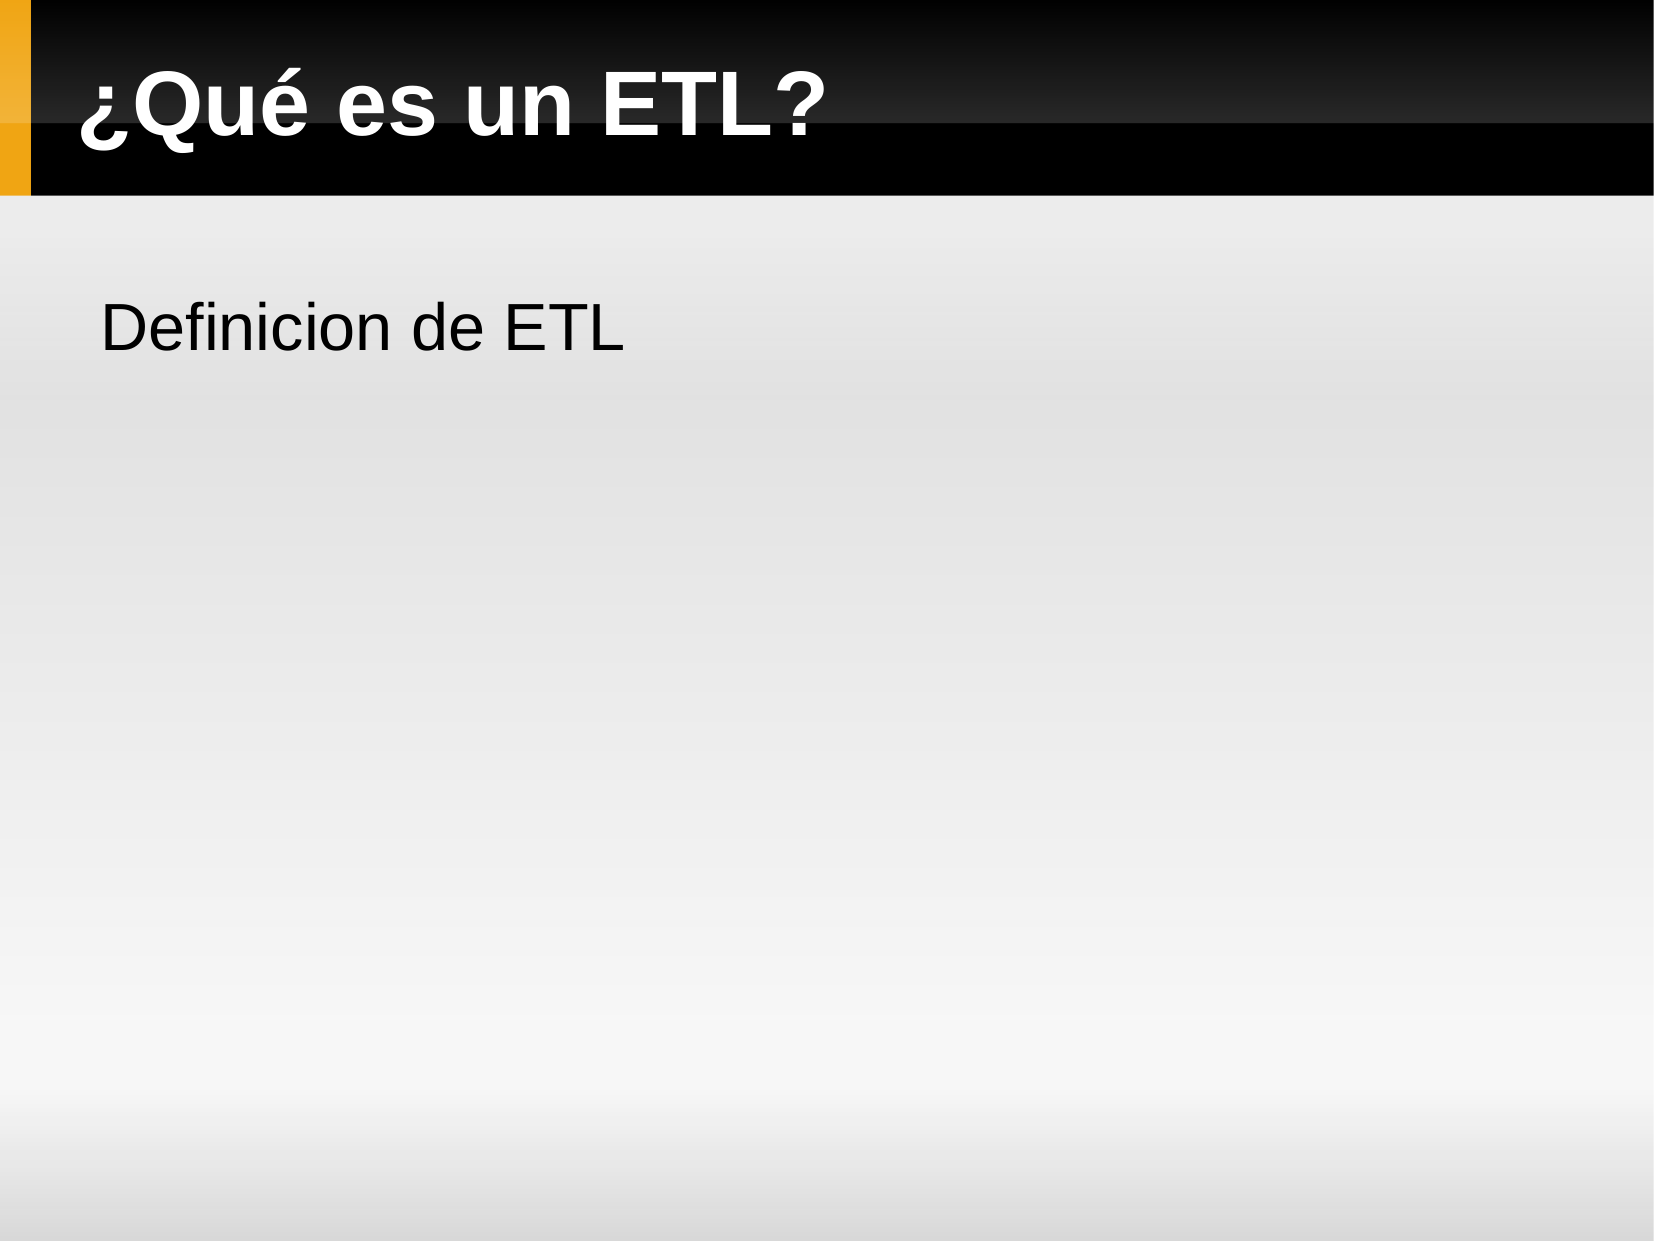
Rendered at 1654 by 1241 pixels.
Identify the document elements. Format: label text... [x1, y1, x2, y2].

list Definicion de ETL [82, 290, 1571, 1094]
title ¿Qué es un ETL? [76, 7, 1565, 200]
picture [0, 0, 1654, 1241]
